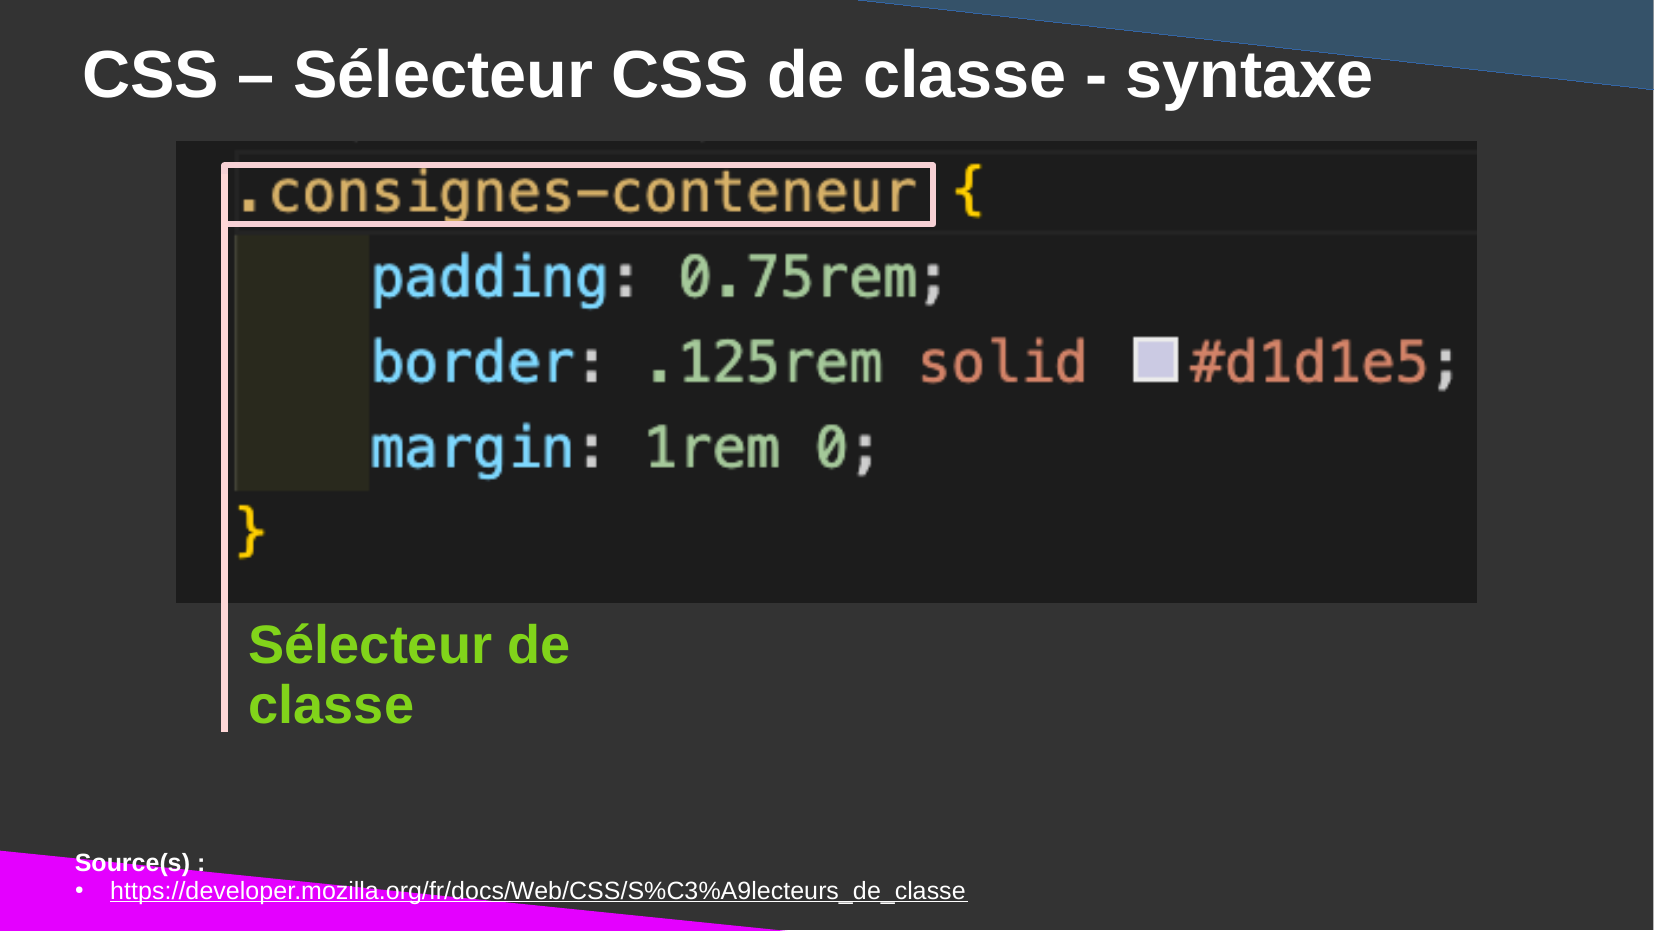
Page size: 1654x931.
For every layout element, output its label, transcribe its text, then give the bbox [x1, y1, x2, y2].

picture [228, 168, 930, 221]
text_box Source(s) : https://developer.mozilla.org/fr/docs/Web/CSS/S%C3%A9lecteurs_de_classe [60, 841, 1546, 913]
text_box [0, 850, 788, 931]
title CSS – Sélecteur CSS de classe - syntaxe [82, 37, 1571, 114]
picture [176, 141, 1477, 603]
text_box [858, 0, 1654, 90]
title Sélecteur de classe [248, 614, 579, 736]
